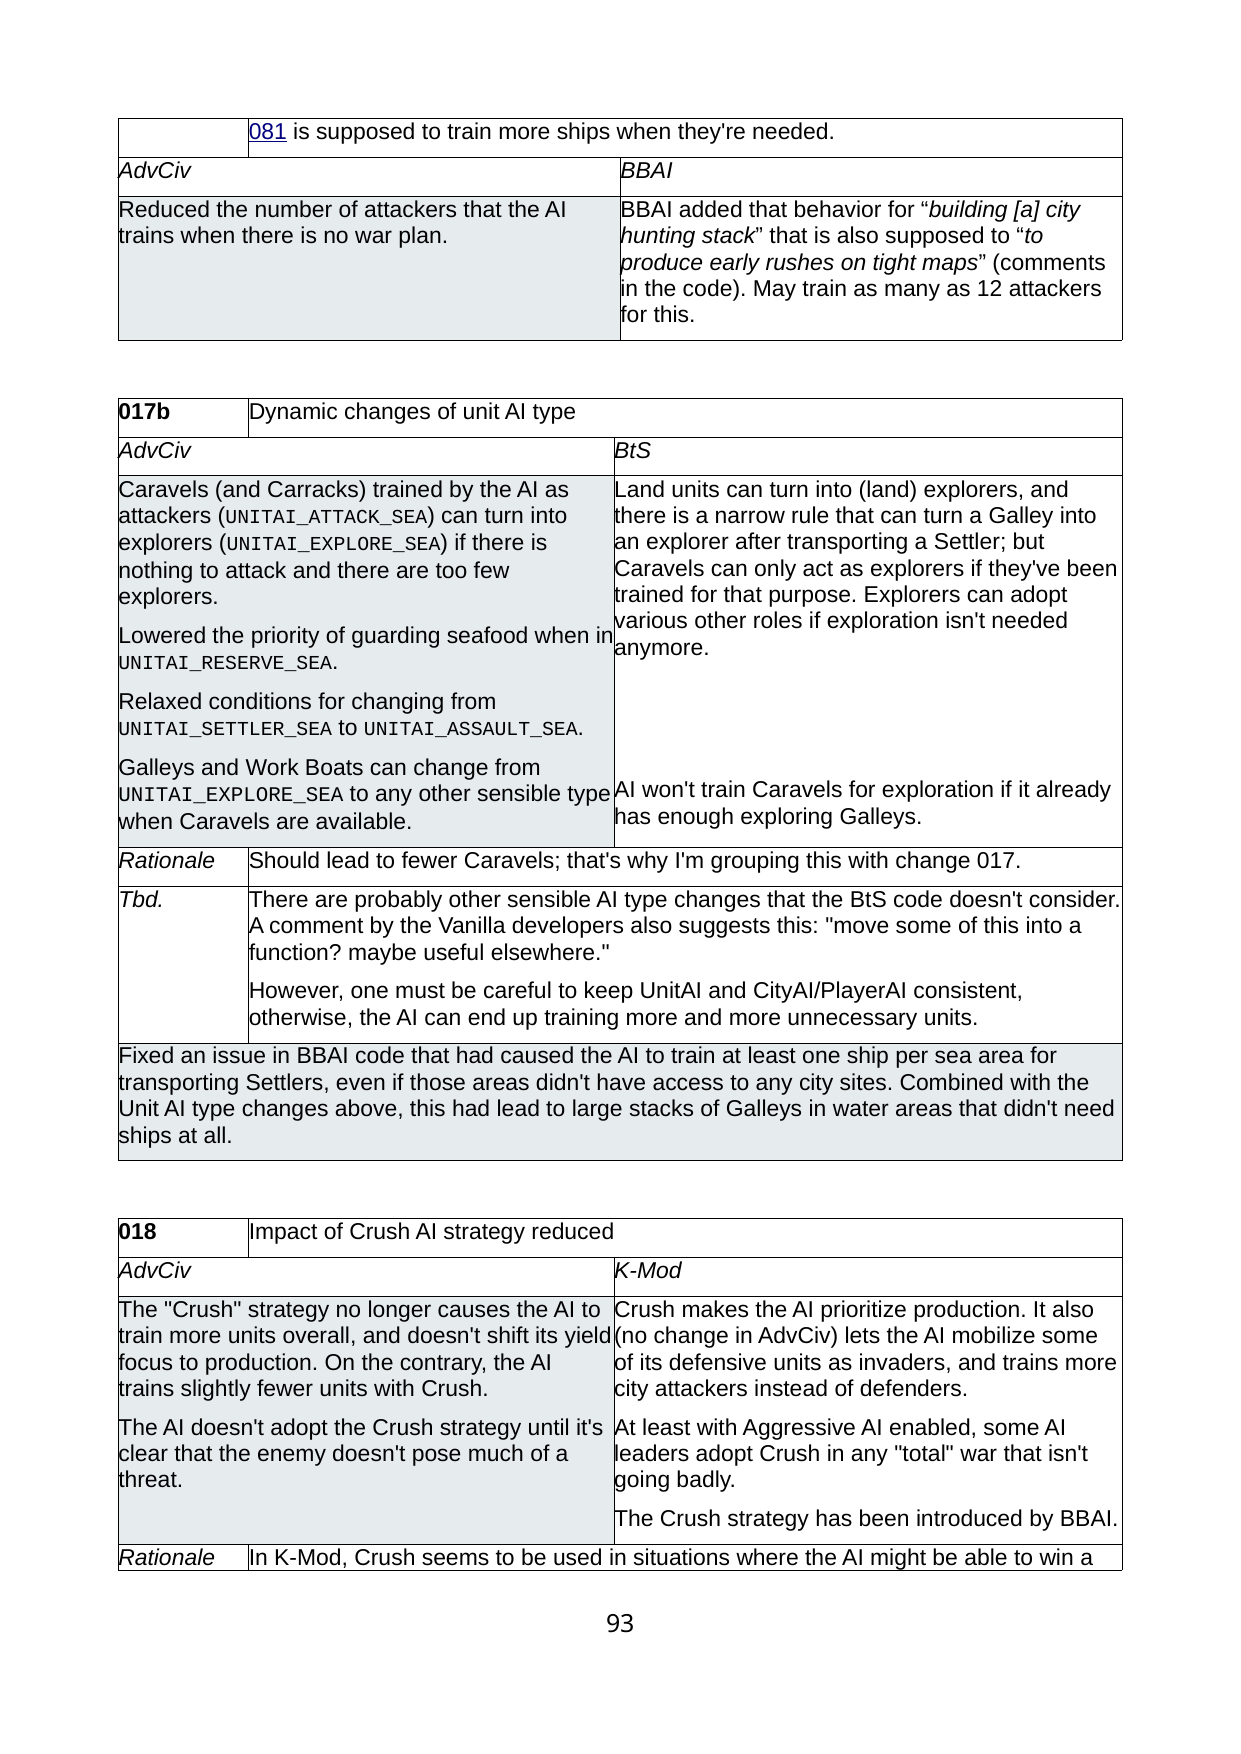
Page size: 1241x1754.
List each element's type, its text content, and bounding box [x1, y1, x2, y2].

table_header Dynamic changes of unit AI type [249, 399, 1122, 437]
table_cell Land units can turn into (land) explorers, and there is a narrow rule that can turn a Galley into an explorer after transporting a Settler; but Caravels can only act as explorers if they've been trained for that purpose. Explorers can adopt various other roles if exploration isn't needed anymore. AI won't train Caravels for exploration if it already has enough exploring Galleys. [615, 476, 1122, 847]
table_cell K-Mod [615, 1258, 1122, 1296]
table_cell 081 is supposed to train more ships when they're needed. [249, 119, 1122, 157]
table_cell BBAI [621, 158, 1122, 196]
table_header Impact of Crush AI strategy reduced [249, 1219, 1122, 1257]
table_cell [119, 119, 248, 157]
table_cell Rationale [119, 848, 248, 886]
table_cell There are probably other sensible AI type changes that the BtS code doesn't consider. A comment by the Vanilla developers also suggests this: "move some of this into a function? maybe useful elsewhere." However, one must be careful to keep UnitAI and CityAI/PlayerAI consistent, otherwise, the AI can end up training more and more unnecessary units. [249, 887, 1122, 1042]
table_cell BBAI added that behavior for “building [a] city hunting stack” that is also supposed to “to produce early rushes on tight maps” (comments in the code). May train as many as 12 attackers for this. [621, 197, 1122, 340]
table_cell In K-Mod, Crush seems to be used in situations where the AI might be able to win a [249, 1545, 1122, 1570]
table_cell Crush makes the AI prioritize production. It also (no change in AdvCiv) lets the AI mobilize some of its defensive units as invaders, and trains more city attackers instead of defenders. At least with Aggressive AI enabled, some AI leaders adopt Crush in any "total" war that isn't going badly. The Crush strategy has been introduced by BBAI. [615, 1297, 1122, 1544]
table_cell Should lead to fewer Caravels; that's why I'm grouping this with change 017. [249, 848, 1122, 886]
table_cell Tbd. [119, 887, 248, 1042]
table_cell Reduced the number of attackers that the AI trains when there is no war plan. [119, 197, 620, 340]
table_cell The "Crush" strategy no longer causes the AI to train more units overall, and doesn't shift its yield focus to production. On the contrary, the AI trains slightly fewer units with Crush. The AI doesn't adopt the Crush strategy until it's clear that the enemy doesn't pose much of a threat. [119, 1297, 614, 1544]
table_header 017b [119, 399, 248, 437]
table_cell Fixed an issue in BBAI code that had caused the AI to train at least one ship per sea area for transporting Settlers, even if those areas didn't have access to any city sites. Combined with the Unit AI type changes above, this had lead to large stacks of Galleys in water areas that didn't need ships at all. [119, 1044, 1122, 1160]
table_cell AdvCiv [119, 158, 620, 196]
table_header 018 [119, 1219, 248, 1257]
table_cell AdvCiv [119, 1258, 614, 1296]
table_cell Rationale [119, 1545, 248, 1570]
table_cell AdvCiv [119, 438, 614, 475]
table_cell BtS [615, 438, 1122, 475]
table_cell Caravels (and Carracks) trained by the AI as attackers (UNITAI_ATTACK_SEA) can turn into explorers (UNITAI_EXPLORE_SEA) if there is nothing to attack and there are too few explorers. Lowered the priority of guarding seafood when in UNITAI_RESERVE_SEA. Relaxed conditions for changing from UNITAI_SETTLER_SEA to UNITAI_ASSAULT_SEA. Galleys and Work Boats can change from UNITAI_EXPLORE_SEA to any other sensible type when Caravels are available. [119, 476, 614, 847]
